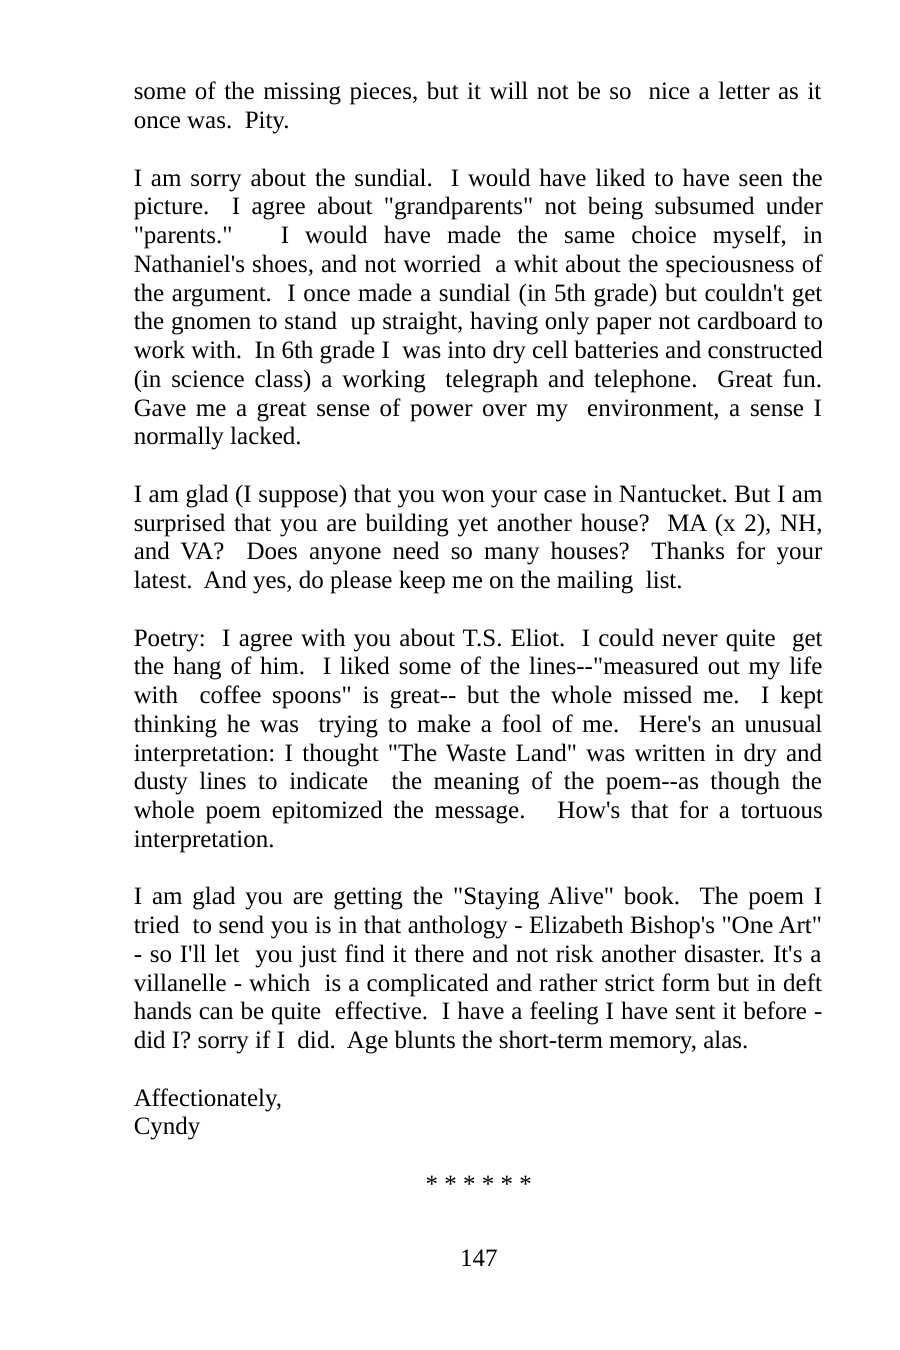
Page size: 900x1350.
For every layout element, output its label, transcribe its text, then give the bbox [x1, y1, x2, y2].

text I am glad you are getting the "Staying Alive" book. The poem I tried to send you is in that anthology - Elizabeth Bishop's "One Art" - so I'll let you just find it there and not risk another disaster. It's a villanelle - which is a complicated and rather strict form but in deft hands can be quite effective. I have a feeling I have sent it before - did I? sorry if I did. Age blunts the short-term memory, alas. [133, 881, 823, 1054]
text some of the missing pieces, but it will not be so nice a letter as it once was. Pity. [133, 76, 823, 134]
text Cyndy [133, 1111, 823, 1140]
text Affectionately, [133, 1083, 823, 1111]
text I am sorry about the sundial. I would have liked to have seen the picture. I agree about "grandparents" not being subsumed under "parents." I would have made the same choice myself, in Nathaniel's shoes, and not worried a whit about the speciousness of the argument. I once made a sundial (in 5th grade) but couldn't get the gnomen to stand up straight, having only paper not cardboard to work with. In 6th grade I was into dry cell batteries and constructed (in science class) a working telegraph and telephone. Great fun. Gave me a great sense of power over my environment, a sense I normally lacked. [133, 163, 823, 450]
text I am glad (I suppose) that you won your case in Nantucket. But I am surprised that you are building yet another house? MA (x 2), NH, and VA? Does anyone need so many houses? Thanks for your latest. And yes, do please keep me on the mailing list. [133, 479, 823, 594]
text * * * * * * [133, 1169, 823, 1198]
text Poetry: I agree with you about T.S. Eliot. I could never quite get the hang of him. I liked some of the lines--"measured out my life with coffee spoons" is great-- but the whole missed me. I kept thinking he was trying to make a fool of me. Here's an unusual interpretation: I thought "The Waste Land" was written in dry and dusty lines to indicate the meaning of the poem--as though the whole poem epitomized the message. How's that for a tortuous interpretation. [133, 623, 823, 853]
